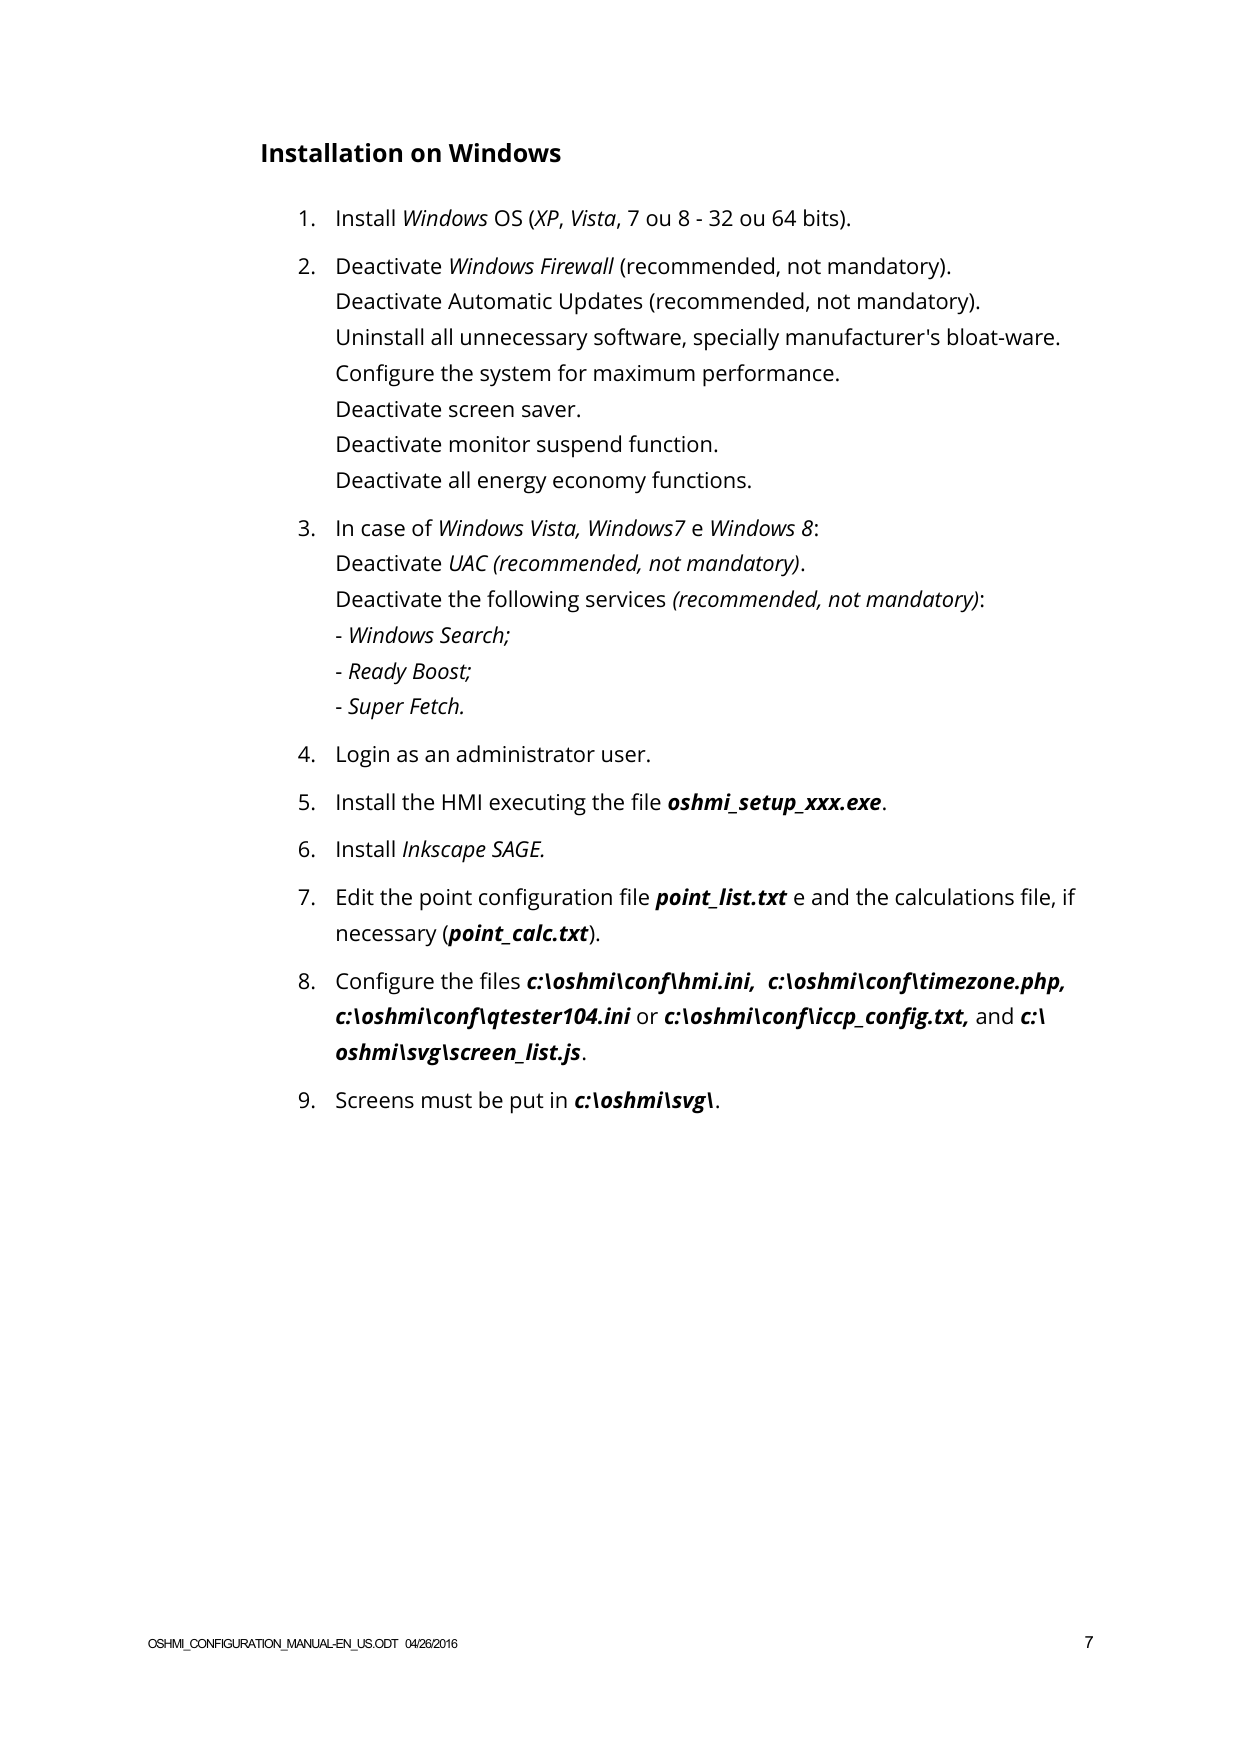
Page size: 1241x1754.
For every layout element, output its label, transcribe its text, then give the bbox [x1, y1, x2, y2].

list Screens must be put in c:\oshmi\svg\. [298, 1085, 1093, 1114]
list Install the HMI executing the file oshmi_setup_xxx.exe. [298, 787, 1093, 817]
list Edit the point configuration file point_list.txt e and the calculations file, if necessary (point_calc.txt). [298, 882, 1093, 948]
list Deactivate Windows Firewall (recommended, not mandatory). Deactivate Automatic Updates (recommended, not mandatory). Uninstall all unnecessary software, specially manufacturer's bloat-ware. Configure the system for maximum performance. Deactivate screen saver. Deactivate monitor suspend function. Deactivate all energy economy functions. [298, 251, 1093, 495]
subtitle Installation on Windows [260, 136, 1093, 170]
list Install Inkscape SAGE. [298, 834, 1093, 864]
list In case of Windows Vista, Windows7 e Windows 8: Deactivate UAC (recommended, not mandatory). Deactivate the following services (recommended, not mandatory): - Windows Search; - Ready Boost; - Super Fetch. [298, 513, 1093, 721]
list Configure the files c:\oshmi\conf\hmi.ini, c:\oshmi\conf\timezone.php, c:\oshmi\conf\qtester104.ini or c:\oshmi\conf\iccp_config.txt, and c:\oshmi\svg\screen_list.js. [298, 966, 1093, 1067]
list Install Windows OS (XP, Vista, 7 ou 8 - 32 ou 64 bits). [298, 203, 1093, 233]
list Login as an administrator user. [298, 739, 1093, 769]
